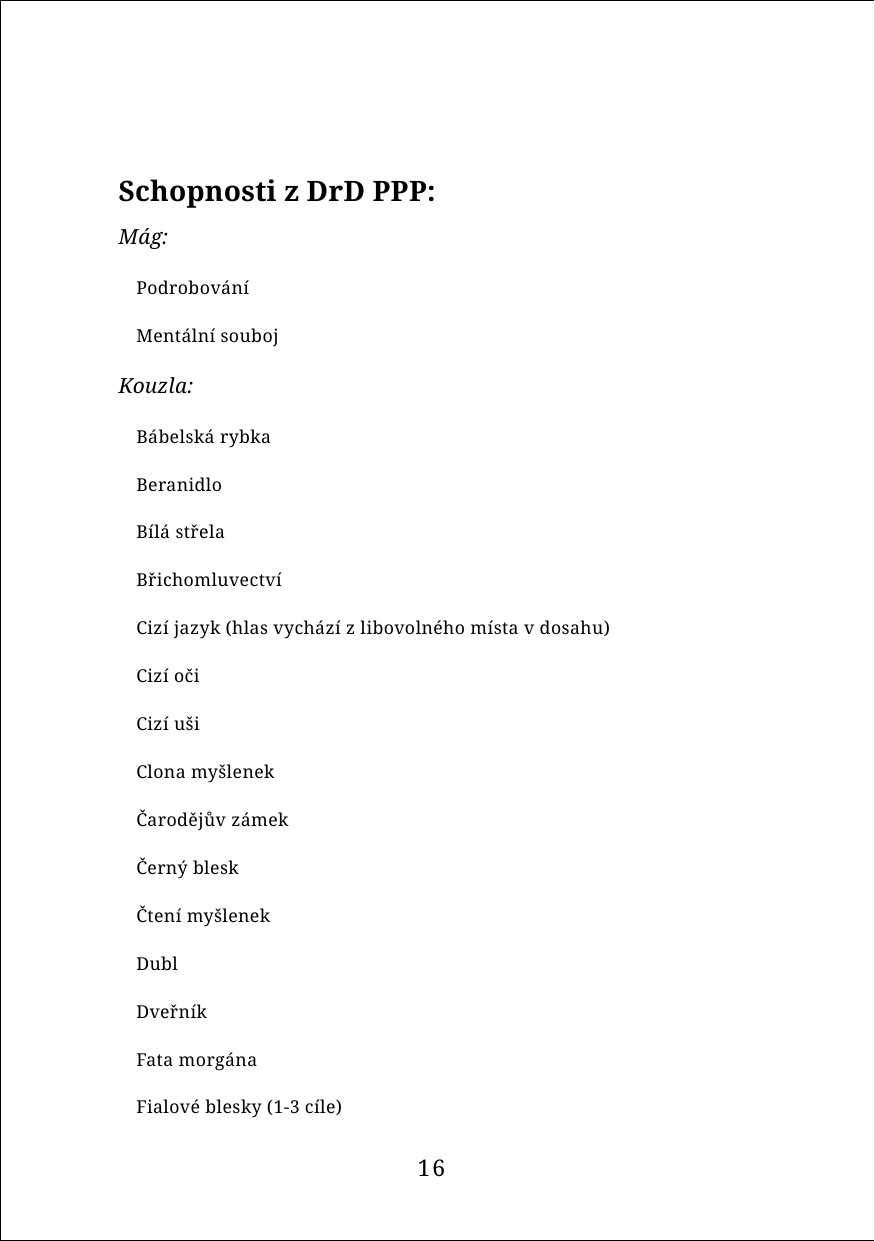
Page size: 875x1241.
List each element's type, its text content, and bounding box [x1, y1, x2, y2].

text Mentální souboj [136, 323, 756, 347]
text Kouzla: [118, 371, 756, 399]
subtitle Schopnosti z DrD PPP: [118, 172, 756, 210]
text Cizí oči [136, 664, 756, 688]
text Podrobování [136, 275, 756, 299]
text Černý blesk [136, 855, 756, 879]
text Břichomluvectví [136, 568, 756, 592]
text Dveřník [136, 999, 756, 1023]
text Bílá střela [136, 520, 756, 544]
text Fialové blesky (1-3 cíle) [136, 1095, 756, 1119]
text Mág: [118, 222, 756, 250]
text Čtení myšlenek [136, 903, 756, 927]
text Dubl [136, 951, 756, 975]
text Bábelská rybka [136, 424, 756, 448]
text Fata morgána [136, 1047, 756, 1071]
text Cizí jazyk (hlas vychází z libovolného místa v dosahu) [136, 616, 756, 640]
text Clona myšlenek [136, 759, 756, 784]
text Cizí uši [136, 712, 756, 736]
text Čarodějův zámek [136, 807, 756, 832]
text Beranidlo [136, 472, 756, 496]
